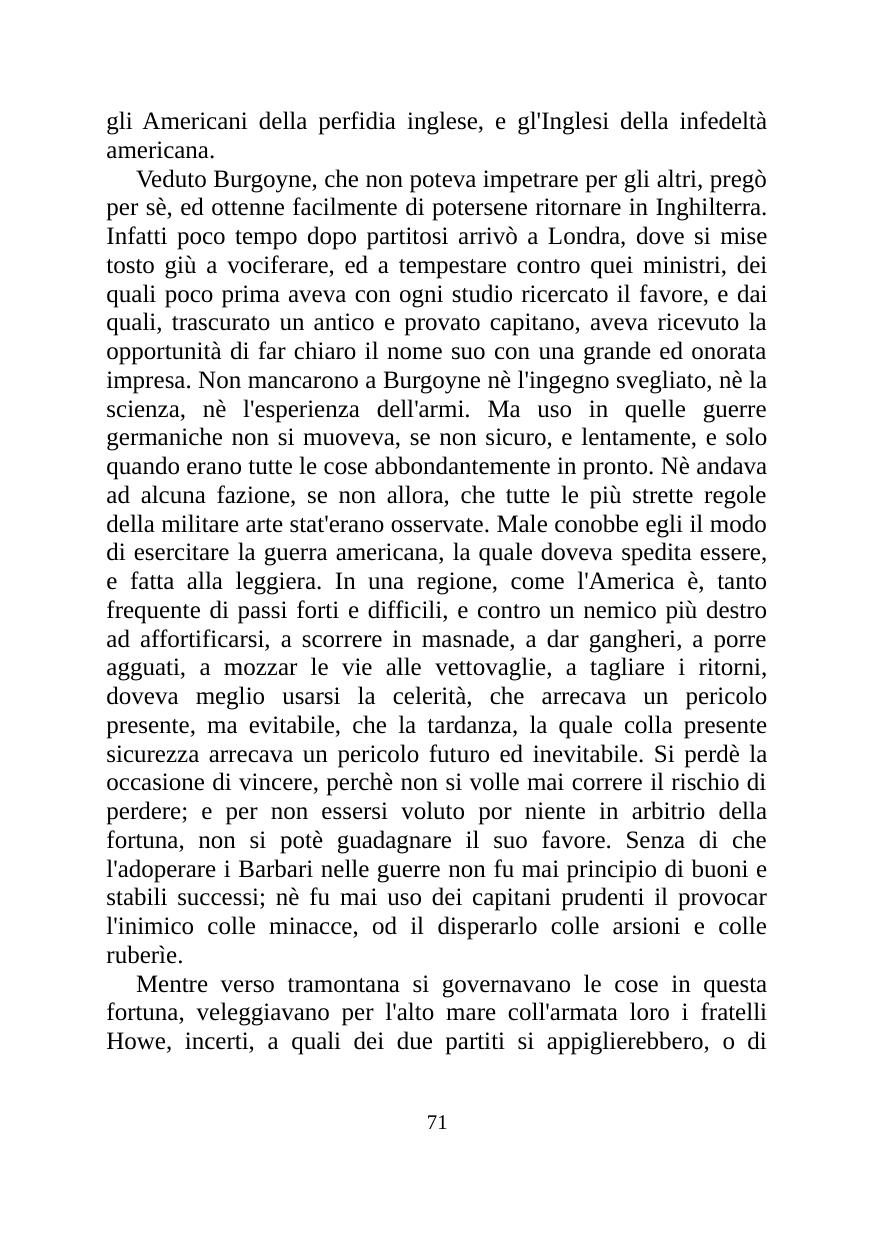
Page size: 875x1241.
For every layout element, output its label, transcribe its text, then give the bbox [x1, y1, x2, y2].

text gli Americani della perfidia inglese, e gl'Inglesi della infedeltà americana. [106, 106, 768, 164]
text Mentre verso tramontana si governavano le cose in questa fortuna, veleggiavano per l'alto mare coll'armata loro i fratelli Howe, incerti, a quali dei due partiti si appiglierebbero, o di [106, 969, 768, 1055]
text Veduto Burgoyne, che non poteva impetrare per gli altri, pregò per sè, ed ottenne facilmente di potersene ritornare in Inghilterra. Infatti poco tempo dopo partitosi arrivò a Londra, dove si mise tosto giù a vociferare, ed a tempestare contro quei ministri, dei quali poco prima aveva con ogni studio ricercato il favore, e dai quali, trascurato un antico e provato capitano, aveva ricevuto la opportunità di far chiaro il nome suo con una grande ed onorata impresa. Non mancarono a Burgoyne nè l'ingegno svegliato, nè la scienza, nè l'esperienza dell'armi. Ma uso in quelle guerre germaniche non si muoveva, se non sicuro, e lentamente, e solo quando erano tutte le cose abbondantemente in pronto. Nè andava ad alcuna fazione, se non allora, che tutte le più strette regole della militare arte stat'erano osservate. Male conobbe egli il modo di esercitare la guerra americana, la quale doveva spedita essere, e fatta alla leggiera. In una regione, come l'America è, tanto frequente di passi forti e difficili, e contro un nemico più destro ad affortificarsi, a scorrere in masnade, a dar gangheri, a porre agguati, a mozzar le vie alle vettovaglie, a tagliare i ritorni, doveva meglio usarsi la celerità, che arrecava un pericolo presente, ma evitabile, che la tardanza, la quale colla presente sicurezza arrecava un pericolo futuro ed inevitabile. Si perdè la occasione di vincere, perchè non si volle mai correre il rischio di perdere; e per non essersi voluto por niente in arbitrio della fortuna, non si potè guadagnare il suo favore. Senza di che l'adoperare i Barbari nelle guerre non fu mai principio di buoni e stabili successi; nè fu mai uso dei capitani prudenti il provocar l'inimico colle minacce, od il disperarlo colle arsioni e colle ruberìe. [106, 164, 768, 969]
